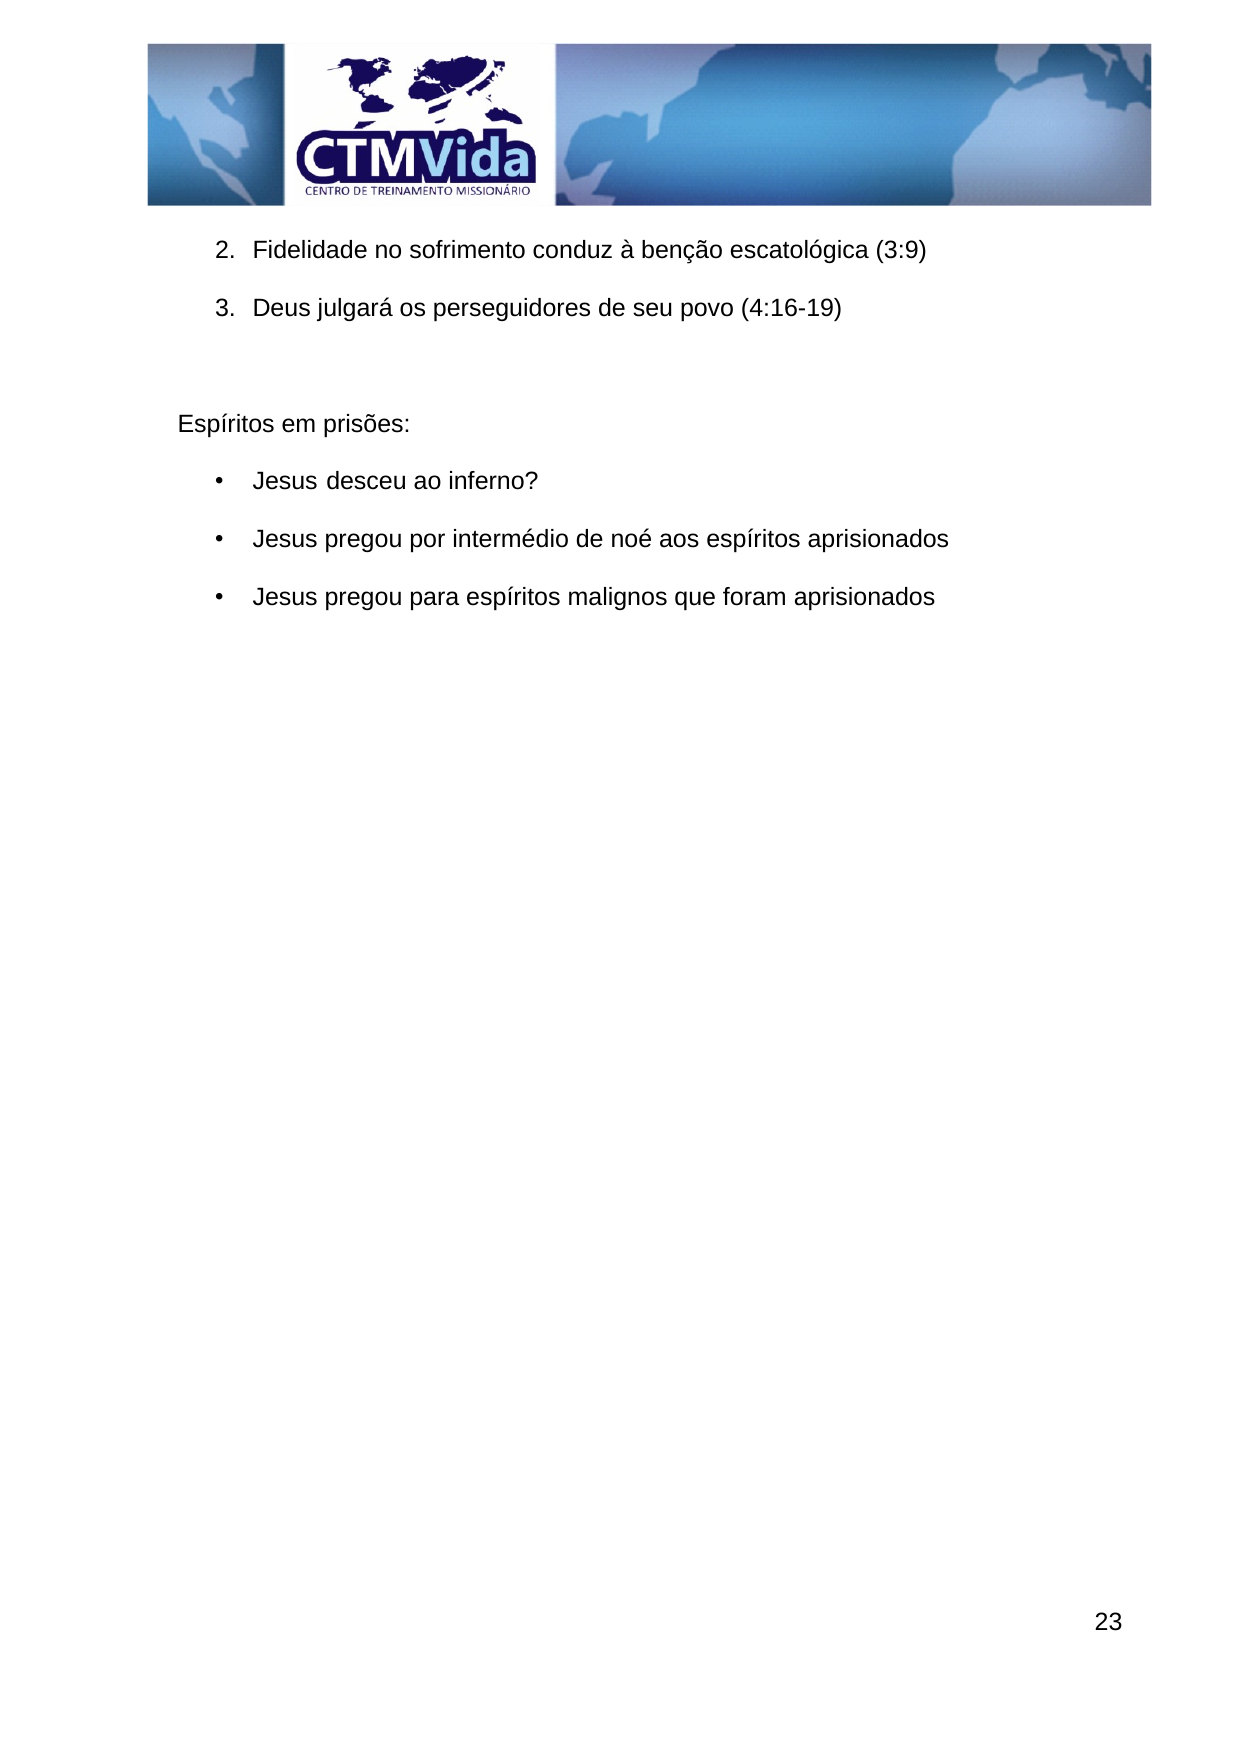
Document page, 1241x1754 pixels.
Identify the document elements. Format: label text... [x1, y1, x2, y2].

list Jesus pregou para espíritos malignos que foram aprisionados [215, 582, 1122, 611]
picture [147, 43, 1152, 206]
list Jesus desceu ao inferno? [215, 466, 1122, 495]
list Jesus pregou por intermédio de noé aos espíritos aprisionados [215, 524, 1122, 553]
text Espíritos em prisões: [177, 408, 1122, 437]
list Deus julgará os perseguidores de seu povo (4:16-19) [215, 293, 1122, 322]
list Fidelidade no sofrimento conduz à benção escatológica (3:9) [215, 235, 1122, 264]
